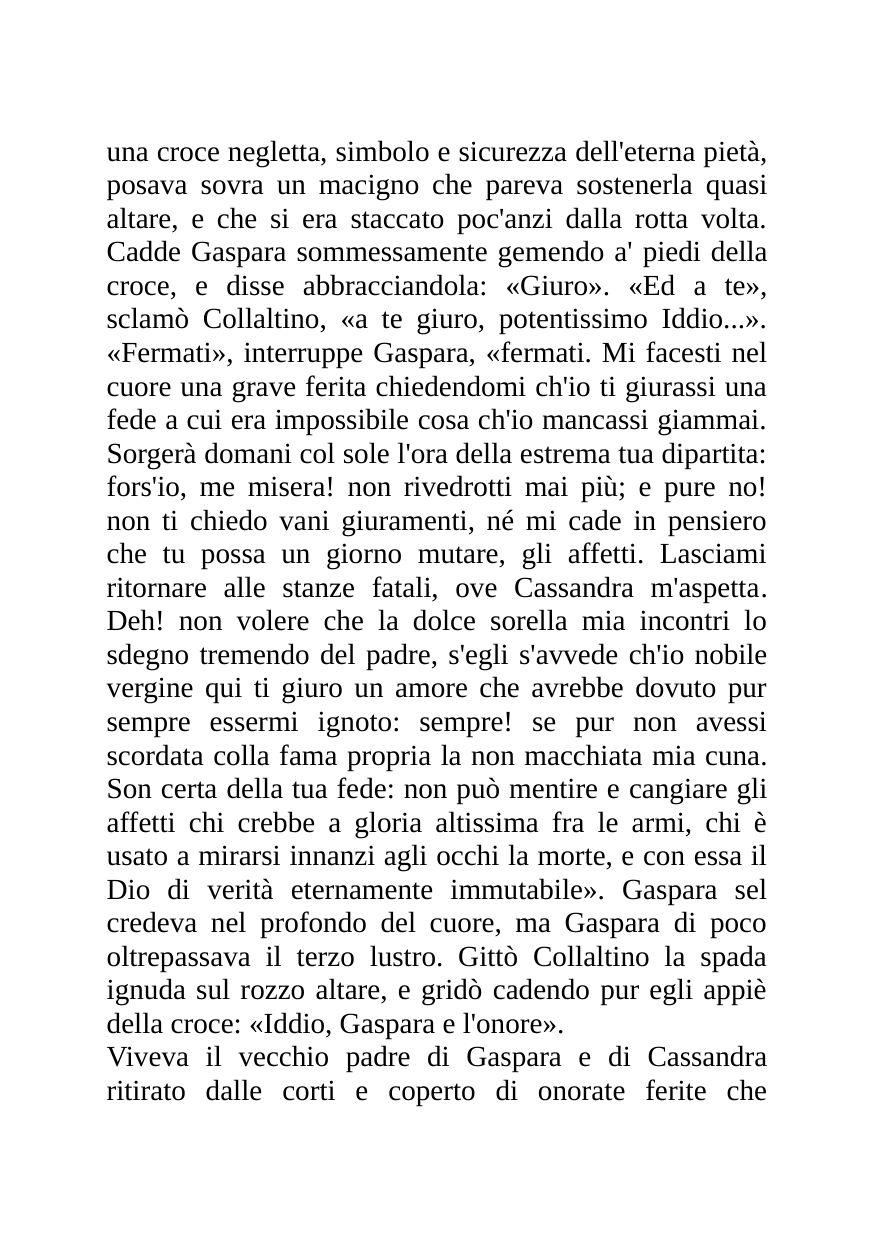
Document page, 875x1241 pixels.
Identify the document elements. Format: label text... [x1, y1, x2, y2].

text una croce negletta, simbolo e sicurezza dell'eterna pietà, posava sovra un macigno che pareva sostenerla quasi altare, e che si era staccato poc'anzi dalla rotta volta. Cadde Gaspara sommessamente gemendo a' piedi della croce, e disse abbracciandola: «Giuro». «Ed a te», sclamò Collaltino, «a te giuro, potentissimo Iddio...». «Fermati», interruppe Gaspara, «fermati. Mi facesti nel cuore una grave ferita chiedendomi ch'io ti giurassi una fede a cui era impossibile cosa ch'io mancassi giammai. Sorgerà domani col sole l'ora della estrema tua dipartita: fors'io, me misera! non rivedrotti mai più; e pure no! non ti chiedo vani giuramenti, né mi cade in pensiero che tu possa un giorno mutare, gli affetti. Lasciami ritornare alle stanze fatali, ove Cassandra m'aspetta. Deh! non volere che la dolce sorella mia incontri lo sdegno tremendo del padre, s'egli s'avvede ch'io nobile vergine qui ti giuro un amore che avrebbe dovuto pur sempre essermi ignoto: sempre! se pur non avessi scordata colla fama propria la non macchiata mia cuna. Son certa della tua fede: non può mentire e cangiare gli affetti chi crebbe a gloria altissima fra le armi, chi è usato a mirarsi innanzi agli occhi la morte, e con essa il Dio di verità eternamente immutabile». Gaspara sel credeva nel profondo del cuore, ma Gaspara di poco oltrepassava il terzo lustro. Gittò Collaltino la spada ignuda sul rozzo altare, e gridò cadendo pur egli appiè della croce: «Iddio, Gaspara e l'onore». [106, 134, 768, 1039]
text Viveva il vecchio padre di Gaspara e di Cassandra ritirato dalle corti e coperto di onorate ferite che [106, 1039, 768, 1107]
